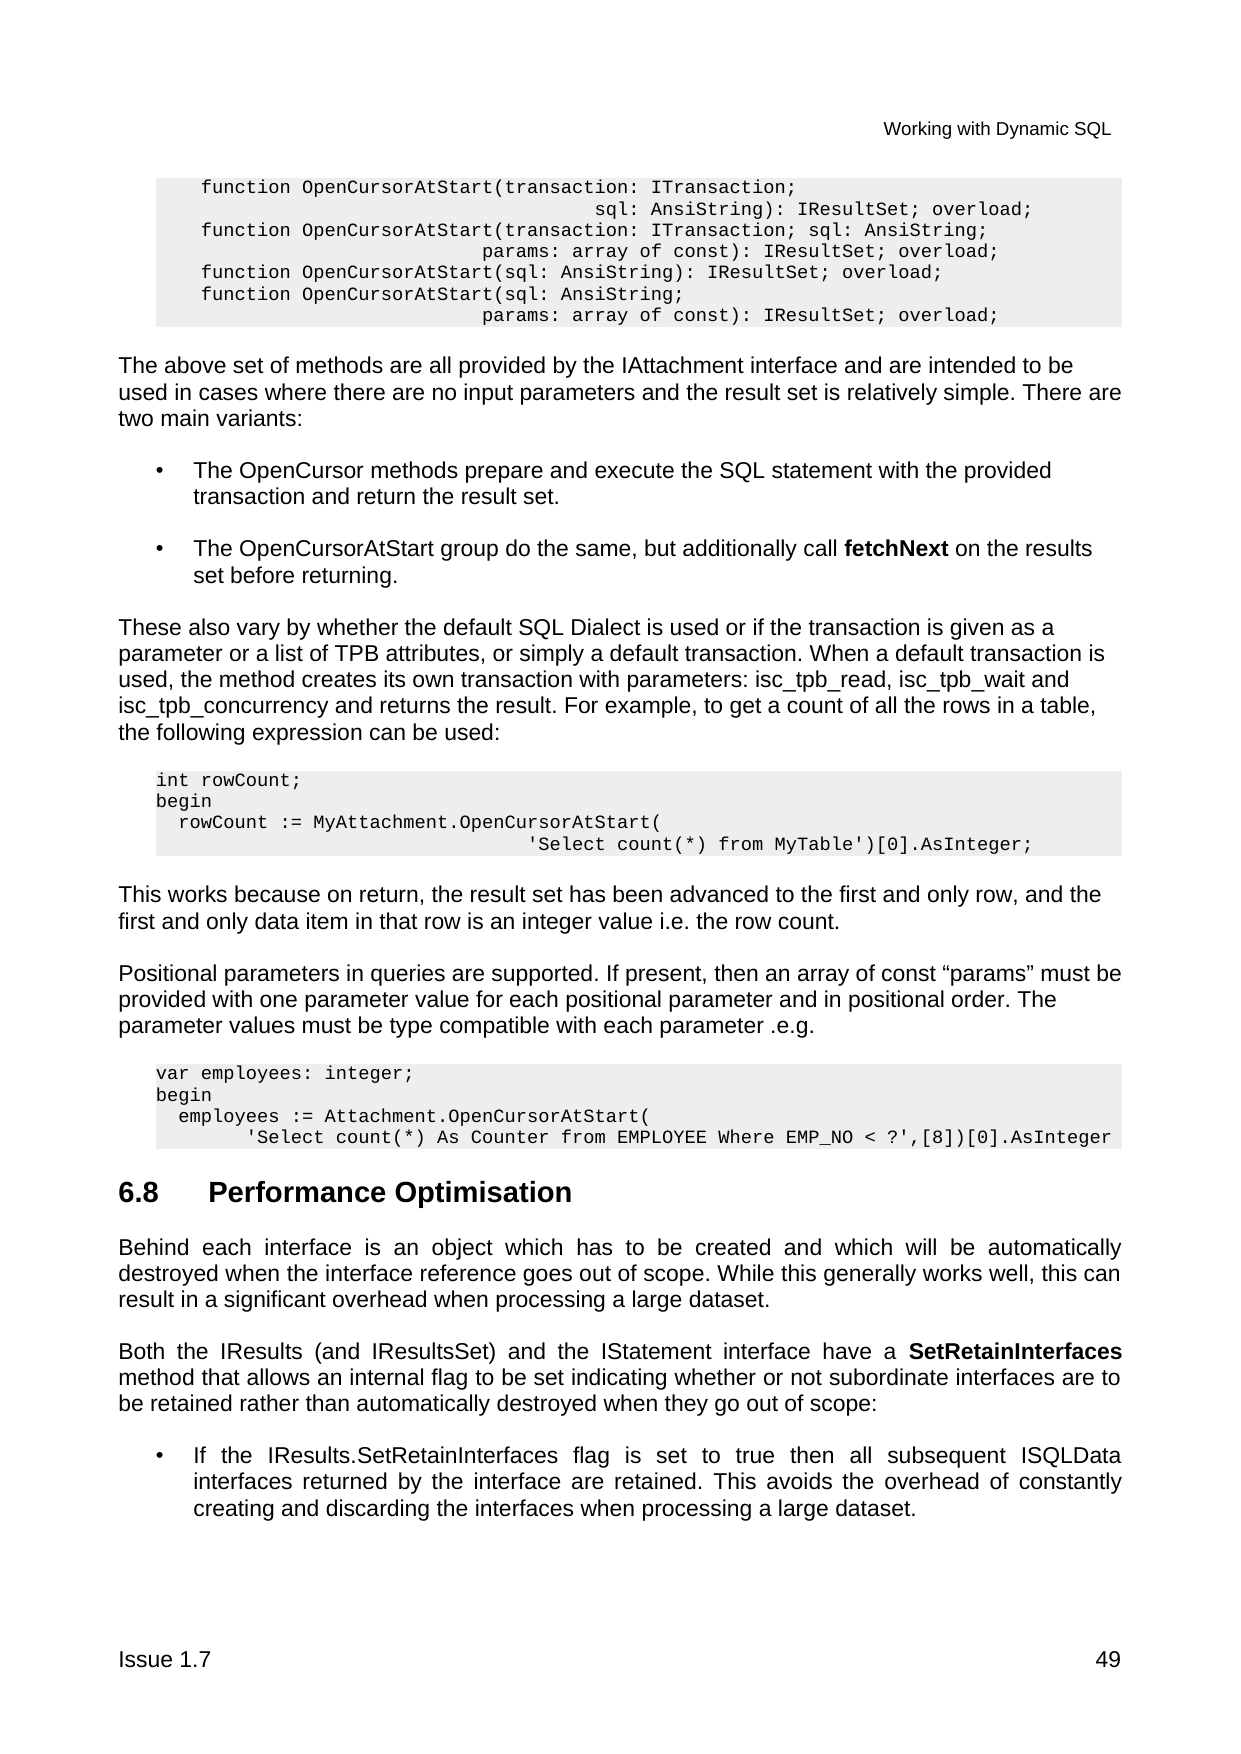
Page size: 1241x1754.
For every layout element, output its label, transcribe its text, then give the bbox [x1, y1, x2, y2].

text function OpenCursorAtStart(sql: AnsiString; [156, 284, 1122, 306]
list If the IResults.SetRetainInterfaces flag is set to true then all subsequent ISQLData interfaces returned by the interface are retained. This avoids the overhead of constantly creating and discarding the interfaces when processing a large dataset. [156, 1442, 1122, 1521]
list The OpenCursor methods prepare and execute the SQL statement with the provided transaction and return the result set. [156, 457, 1122, 510]
text sql: AnsiString): IResultSet; overload; [156, 199, 1122, 221]
text Positional parameters in queries are supported. If present, then an array of const “params” must be provided with one parameter value for each positional parameter and in positional order. The parameter values must be type compatible with each parameter .e.g. [118, 959, 1122, 1038]
text Behind each interface is an object which has to be created and which will be automatically destroyed when the interface reference goes out of scope. While this generally works well, this can result in a significant overhead when processing a large dataset. [118, 1234, 1122, 1313]
text This works because on return, the result set has been advanced to the first and only row, and the first and only data item in that row is an integer value i.e. the row count. [118, 881, 1122, 934]
subtitle Performance Optimisation [118, 1174, 1122, 1208]
text params: array of const): IResultSet; overload; [156, 242, 1122, 263]
text begin [156, 1085, 1122, 1107]
text function OpenCursorAtStart(sql: AnsiString): IResultSet; overload; [156, 263, 1122, 284]
list The OpenCursorAtStart group do the same, but additionally call fetchNext on the results set before returning. [156, 535, 1122, 588]
text 'Select count(*) As Counter from EMPLOYEE Where EMP_NO < ?',[8])[0].AsInteger [156, 1128, 1122, 1149]
text employees := Attachment.OpenCursorAtStart( [156, 1107, 1122, 1128]
text rowCount := MyAttachment.OpenCursorAtStart( [156, 813, 1122, 834]
text These also vary by whether the default SQL Dialect is used or if the transaction is given as a parameter or a list of TPB attributes, or simply a default transaction. When a default transaction is used, the method creates its own transaction with parameters: isc_tpb_read, isc_tpb_wait and isc_tpb_concurrency and returns the result. For example, to get a count of all the rows in a table, the following expression can be used: [118, 613, 1122, 745]
text var employees: integer; [156, 1064, 1122, 1085]
text begin [156, 792, 1122, 813]
text int rowCount; [156, 771, 1122, 792]
text 'Select count(*) from MyTable')[0].AsInteger; [156, 834, 1122, 856]
text function OpenCursorAtStart(transaction: ITransaction; sql: AnsiString; [156, 221, 1122, 242]
text function OpenCursorAtStart(transaction: ITransaction; [156, 178, 1122, 199]
text The above set of methods are all provided by the IAttachment interface and are intended to be used in cases where there are no input parameters and the result set is relatively simple. There are two main variants: [118, 352, 1122, 431]
text Both the IResults (and IResultsSet) and the IStatement interface have a SetRetainInterfaces method that allows an internal flag to be set indicating whether or not subordinate interfaces are to be retained rather than automatically destroyed when they go out of scope: [118, 1338, 1122, 1417]
text params: array of const): IResultSet; overload; [156, 306, 1122, 327]
